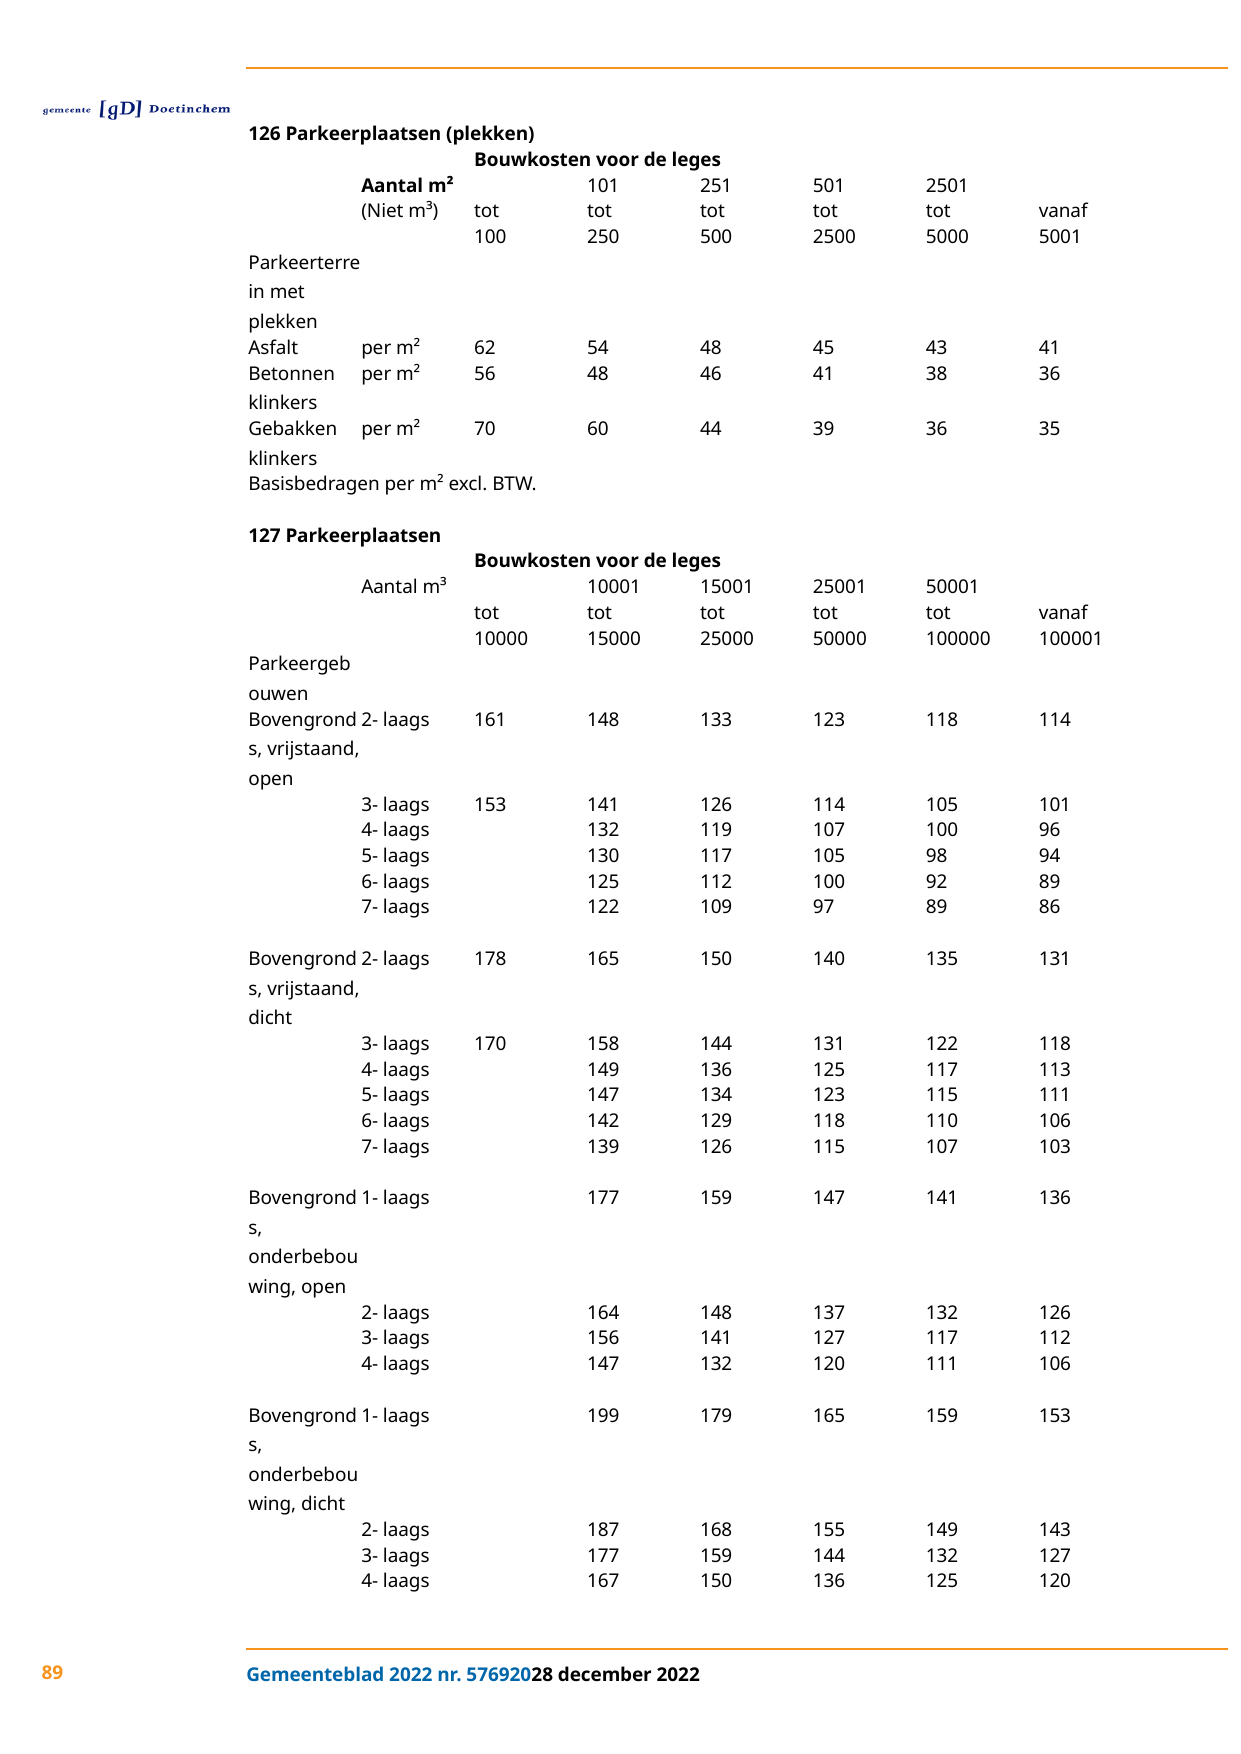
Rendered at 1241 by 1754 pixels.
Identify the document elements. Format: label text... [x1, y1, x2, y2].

table_cell [700, 496, 813, 522]
table_cell [474, 496, 587, 522]
table_cell [248, 1107, 361, 1133]
table_cell 118 [813, 1107, 926, 1133]
table_cell 70 [474, 415, 587, 470]
table_cell 41 [1039, 334, 1152, 360]
table_cell 107 [813, 816, 926, 842]
table_cell [248, 816, 361, 842]
table_cell [926, 919, 1038, 945]
table_cell [474, 1402, 587, 1516]
table_cell [474, 1516, 587, 1542]
table_cell 50001 [926, 573, 1038, 599]
table_cell 97 [813, 894, 926, 919]
table_cell [361, 249, 474, 334]
table_cell 118 [926, 706, 1038, 791]
table_cell [248, 791, 361, 816]
table_cell [248, 599, 361, 625]
table_cell 92 [926, 868, 1038, 894]
table_cell 165 [813, 1402, 926, 1516]
table_cell 4- laags [361, 1568, 474, 1593]
table_cell 117 [700, 842, 813, 868]
table_cell tot [474, 599, 587, 625]
table_cell 125 [587, 868, 700, 894]
table_cell [926, 496, 1038, 522]
table_cell [474, 1081, 587, 1107]
table_cell [700, 651, 813, 706]
table_cell 3- laags [361, 1542, 474, 1568]
table_cell [361, 625, 474, 651]
table_cell 5- laags [361, 1081, 474, 1107]
table_cell [700, 1376, 813, 1402]
table_cell 156 [587, 1325, 700, 1350]
table_cell 113 [1039, 1056, 1152, 1081]
table_cell 127 [1039, 1542, 1152, 1568]
table_cell Asfalt [248, 334, 361, 360]
table_cell 3- laags [361, 791, 474, 816]
table_cell 100 [474, 224, 587, 249]
table_cell 101 [1039, 791, 1152, 816]
table_cell vanaf [1039, 198, 1152, 223]
table_cell [248, 548, 361, 573]
table_cell [248, 919, 361, 945]
table_cell [361, 95, 474, 121]
table_cell 4- laags [361, 816, 474, 842]
table_cell per m² [361, 415, 474, 470]
table_cell 94 [1039, 842, 1152, 868]
table_cell 131 [813, 1030, 926, 1056]
table_cell 112 [700, 868, 813, 894]
table_cell 89 [926, 894, 1038, 919]
table_cell 153 [1039, 1402, 1152, 1516]
table_cell 126 [700, 791, 813, 816]
table_cell 123 [813, 1081, 926, 1107]
table_cell 137 [813, 1299, 926, 1324]
table_cell [248, 894, 361, 919]
table_cell 164 [587, 1299, 700, 1324]
table_cell 165 [587, 945, 700, 1030]
table_cell Parkeerterrein met plekken [248, 249, 361, 334]
table_cell 60 [587, 415, 700, 470]
table_cell 56 [474, 360, 587, 415]
table_cell 500 [700, 224, 813, 249]
table_cell 25001 [813, 573, 926, 599]
table_cell 153 [474, 791, 587, 816]
table_cell 168 [700, 1516, 813, 1542]
table_cell [587, 249, 700, 334]
table_cell 105 [813, 842, 926, 868]
table_cell [248, 573, 361, 599]
table_cell 10000 [474, 625, 587, 651]
table_cell [474, 1056, 587, 1081]
table_cell 132 [926, 1299, 1038, 1324]
table_cell tot [700, 599, 813, 625]
table_cell [474, 868, 587, 894]
table_cell [700, 1159, 813, 1184]
table_cell [1039, 919, 1152, 945]
table_cell [248, 198, 361, 223]
table_cell 110 [926, 1107, 1038, 1133]
table_cell 170 [474, 1030, 587, 1056]
table_cell 149 [926, 1516, 1038, 1542]
table_cell [474, 1350, 587, 1376]
table_cell 147 [813, 1184, 926, 1299]
table_cell 147 [587, 1350, 700, 1376]
table_cell 501 [813, 172, 926, 198]
table_cell vanaf [1039, 599, 1152, 625]
table_cell [474, 651, 587, 706]
table_cell [361, 1376, 474, 1402]
table_cell 199 [587, 1402, 700, 1516]
table_cell [700, 249, 813, 334]
table_cell 155 [813, 1516, 926, 1542]
table_cell 117 [926, 1056, 1038, 1081]
table_cell [248, 842, 361, 868]
table_cell 150 [700, 1568, 813, 1593]
table_cell 187 [587, 1516, 700, 1542]
table_cell [926, 1159, 1038, 1184]
table_cell 149 [587, 1056, 700, 1081]
table_cell [926, 1376, 1038, 1402]
table_cell 123 [813, 706, 926, 791]
table_cell 10001 [587, 573, 700, 599]
table_cell 48 [587, 360, 700, 415]
table_cell 111 [926, 1350, 1038, 1376]
table_cell 147 [587, 1081, 700, 1107]
table_cell 141 [700, 1325, 813, 1350]
table_cell 122 [926, 1030, 1038, 1056]
table_cell 4- laags [361, 1056, 474, 1081]
table_cell [361, 1159, 474, 1184]
table_cell 89 [1039, 868, 1152, 894]
table_cell 132 [926, 1542, 1038, 1568]
table_cell 109 [700, 894, 813, 919]
table_cell 2500 [813, 224, 926, 249]
table_cell 2- laags [361, 945, 474, 1030]
table_cell 38 [926, 360, 1038, 415]
table_cell 126 [1039, 1299, 1152, 1324]
table_cell 2- laags [361, 1299, 474, 1324]
table_cell [813, 651, 926, 706]
table_cell 119 [700, 816, 813, 842]
table_cell [248, 1133, 361, 1159]
table_cell 126 Parkeerplaatsen (plekken) [248, 121, 1152, 146]
table_cell 112 [1039, 1325, 1152, 1350]
table_cell 54 [587, 334, 700, 360]
table_cell 141 [587, 791, 700, 816]
table_cell [474, 1568, 587, 1593]
table_cell 115 [926, 1081, 1038, 1107]
table_cell 150 [700, 945, 813, 1030]
table_cell [1039, 1376, 1152, 1402]
table_cell 48 [700, 334, 813, 360]
table_cell [587, 1376, 700, 1402]
table_cell 129 [700, 1107, 813, 1133]
table_cell [248, 496, 361, 522]
table_cell 127 [813, 1325, 926, 1350]
table_cell 158 [587, 1030, 700, 1056]
table_cell 159 [700, 1184, 813, 1299]
table_cell 5000 [926, 224, 1038, 249]
table_cell 2- laags [361, 706, 474, 791]
table_cell 115 [813, 1133, 926, 1159]
table_cell [248, 1376, 361, 1402]
table_cell [248, 1030, 361, 1056]
table_cell 15000 [587, 625, 700, 651]
table_cell [474, 1133, 587, 1159]
table_cell [1039, 172, 1152, 198]
table_cell 36 [926, 415, 1038, 470]
table_cell tot [926, 599, 1038, 625]
table_cell 4- laags [361, 1350, 474, 1376]
table_cell 177 [587, 1542, 700, 1568]
table_cell [474, 1376, 587, 1402]
table_cell Bovengronds, vrijstaand, dicht [248, 945, 361, 1030]
table_cell 161 [474, 706, 587, 791]
table_cell 100000 [926, 625, 1038, 651]
table_cell 43 [926, 334, 1038, 360]
table_cell [248, 868, 361, 894]
table_cell [587, 651, 700, 706]
table_cell [926, 249, 1038, 334]
table_cell Bovengronds, onderbebouwing, dicht [248, 1402, 361, 1516]
table_cell tot [813, 599, 926, 625]
table_cell 139 [587, 1133, 700, 1159]
table_cell [1039, 651, 1152, 706]
table_cell 132 [587, 816, 700, 842]
table_cell 140 [813, 945, 926, 1030]
table_cell [361, 496, 474, 522]
table_cell 144 [700, 1030, 813, 1056]
table_cell [474, 1107, 587, 1133]
table_cell 125 [926, 1568, 1038, 1593]
table_cell [926, 95, 1038, 121]
table_cell [813, 95, 926, 121]
table_cell [248, 1350, 361, 1376]
table_cell 130 [587, 842, 700, 868]
table_cell [1039, 496, 1152, 522]
table_cell [248, 1516, 361, 1542]
table_cell 120 [1039, 1568, 1152, 1593]
table_cell [474, 816, 587, 842]
table_cell 134 [700, 1081, 813, 1107]
table_cell 3- laags [361, 1325, 474, 1350]
table_cell Bouwkosten voor de leges [474, 548, 1152, 573]
table_cell 127 Parkeerplaatsen [248, 522, 1152, 548]
table_cell tot [587, 198, 700, 223]
table_cell Betonnen klinkers [248, 360, 361, 415]
table_cell Aantal m² [361, 172, 474, 198]
table_cell 2- laags [361, 1516, 474, 1542]
table_cell [248, 146, 361, 172]
table_cell 36 [1039, 360, 1152, 415]
table_cell 136 [700, 1056, 813, 1081]
picture [41, 47, 231, 172]
table_cell 3- laags [361, 1030, 474, 1056]
table_cell [813, 1376, 926, 1402]
table_cell [474, 1542, 587, 1568]
table_cell [361, 599, 474, 625]
table_cell 5- laags [361, 842, 474, 868]
table_cell tot [926, 198, 1038, 223]
table_cell [474, 1184, 587, 1299]
table_cell per m² [361, 334, 474, 360]
table_cell [361, 919, 474, 945]
table_cell 122 [587, 894, 700, 919]
table_cell [1039, 573, 1152, 599]
table_cell [248, 1081, 361, 1107]
table_cell [587, 1159, 700, 1184]
table_cell 133 [700, 706, 813, 791]
table_cell 250 [587, 224, 700, 249]
table_cell [1039, 1159, 1152, 1184]
table_cell 100 [926, 816, 1038, 842]
table_cell 7- laags [361, 1133, 474, 1159]
table_cell 136 [1039, 1184, 1152, 1299]
table_cell [926, 651, 1038, 706]
table_cell [248, 1159, 361, 1184]
table_cell 111 [1039, 1081, 1152, 1107]
table_cell 50000 [813, 625, 926, 651]
table_cell 1- laags [361, 1184, 474, 1299]
table_cell [700, 95, 813, 121]
table_cell [248, 1325, 361, 1350]
table_cell 96 [1039, 816, 1152, 842]
table_cell [474, 95, 587, 121]
table_cell (Niet m³) [361, 198, 474, 223]
table_cell [587, 919, 700, 945]
table_cell 6- laags [361, 868, 474, 894]
table_cell 62 [474, 334, 587, 360]
table_cell [474, 1325, 587, 1350]
table_cell 159 [700, 1542, 813, 1568]
table_cell 148 [587, 706, 700, 791]
table_cell 179 [700, 1402, 813, 1516]
table_cell 41 [813, 360, 926, 415]
table_cell 159 [926, 1402, 1038, 1516]
table_cell [474, 249, 587, 334]
table_cell [700, 919, 813, 945]
table_cell [248, 1056, 361, 1081]
table_cell 86 [1039, 894, 1152, 919]
table_cell 103 [1039, 1133, 1152, 1159]
table_cell [1039, 249, 1152, 334]
table_cell [1039, 95, 1152, 121]
table_cell [474, 172, 587, 198]
table_cell 167 [587, 1568, 700, 1593]
table_cell Bouwkosten voor de leges [474, 146, 1152, 172]
table_cell [361, 224, 474, 249]
table_cell 106 [1039, 1350, 1152, 1376]
table_cell [474, 919, 587, 945]
table_cell 105 [926, 791, 1038, 816]
table_cell [361, 548, 474, 573]
table_cell [248, 172, 361, 198]
table_cell [813, 919, 926, 945]
table_cell 144 [813, 1542, 926, 1568]
table_cell 45 [813, 334, 926, 360]
table_cell 25000 [700, 625, 813, 651]
table_cell [361, 651, 474, 706]
table_cell Gebakken klinkers [248, 415, 361, 470]
table_cell 106 [1039, 1107, 1152, 1133]
table_cell 135 [926, 945, 1038, 1030]
table_cell Bovengronds, onderbebouwing, open [248, 1184, 361, 1299]
table_cell [248, 1542, 361, 1568]
table_cell [361, 146, 474, 172]
table_cell [248, 95, 361, 121]
table_cell 6- laags [361, 1107, 474, 1133]
table_cell 125 [813, 1056, 926, 1081]
table_cell 148 [700, 1299, 813, 1324]
table_cell 114 [1039, 706, 1152, 791]
table_cell [813, 496, 926, 522]
table_cell 7- laags [361, 894, 474, 919]
table_cell 2501 [926, 172, 1038, 198]
table_cell 46 [700, 360, 813, 415]
table_cell 126 [700, 1133, 813, 1159]
table_cell 15001 [700, 573, 813, 599]
table_cell tot [700, 198, 813, 223]
table_cell 114 [813, 791, 926, 816]
table_cell 132 [700, 1350, 813, 1376]
table_cell tot [474, 198, 587, 223]
table_cell [248, 1568, 361, 1593]
table_cell 142 [587, 1107, 700, 1133]
table_cell 120 [813, 1350, 926, 1376]
table_cell 177 [587, 1184, 700, 1299]
table_cell 100001 [1039, 625, 1152, 651]
table_cell 98 [926, 842, 1038, 868]
table_cell [248, 1299, 361, 1324]
table_cell 117 [926, 1325, 1038, 1350]
table_cell 1- laags [361, 1402, 474, 1516]
table_cell [474, 573, 587, 599]
table_cell tot [587, 599, 700, 625]
table_cell 136 [813, 1568, 926, 1593]
table_cell [248, 224, 361, 249]
table_cell 251 [700, 172, 813, 198]
table_cell 44 [700, 415, 813, 470]
table_cell 101 [587, 172, 700, 198]
table_cell 5001 [1039, 224, 1152, 249]
table_cell per m² [361, 360, 474, 415]
table_cell [248, 625, 361, 651]
table_cell [587, 95, 700, 121]
table_cell [474, 1159, 587, 1184]
table_cell [587, 496, 700, 522]
table_cell Bovengronds, vrijstaand, open [248, 706, 361, 791]
table_cell Aantal m³ [361, 573, 474, 599]
table_cell 178 [474, 945, 587, 1030]
table_cell 100 [813, 868, 926, 894]
table_cell 35 [1039, 415, 1152, 470]
table_cell 107 [926, 1133, 1038, 1159]
table_cell 131 [1039, 945, 1152, 1030]
table_cell [813, 1159, 926, 1184]
table_cell 141 [926, 1184, 1038, 1299]
table_cell 118 [1039, 1030, 1152, 1056]
table_cell 143 [1039, 1516, 1152, 1542]
table_cell Basisbedragen per m² excl. BTW. [248, 470, 1152, 496]
table_cell 39 [813, 415, 926, 470]
table_cell tot [813, 198, 926, 223]
table_cell [474, 1299, 587, 1324]
table_cell [474, 894, 587, 919]
table_cell [813, 249, 926, 334]
table_cell [474, 842, 587, 868]
table_cell Parkeergebouwen [248, 651, 361, 706]
